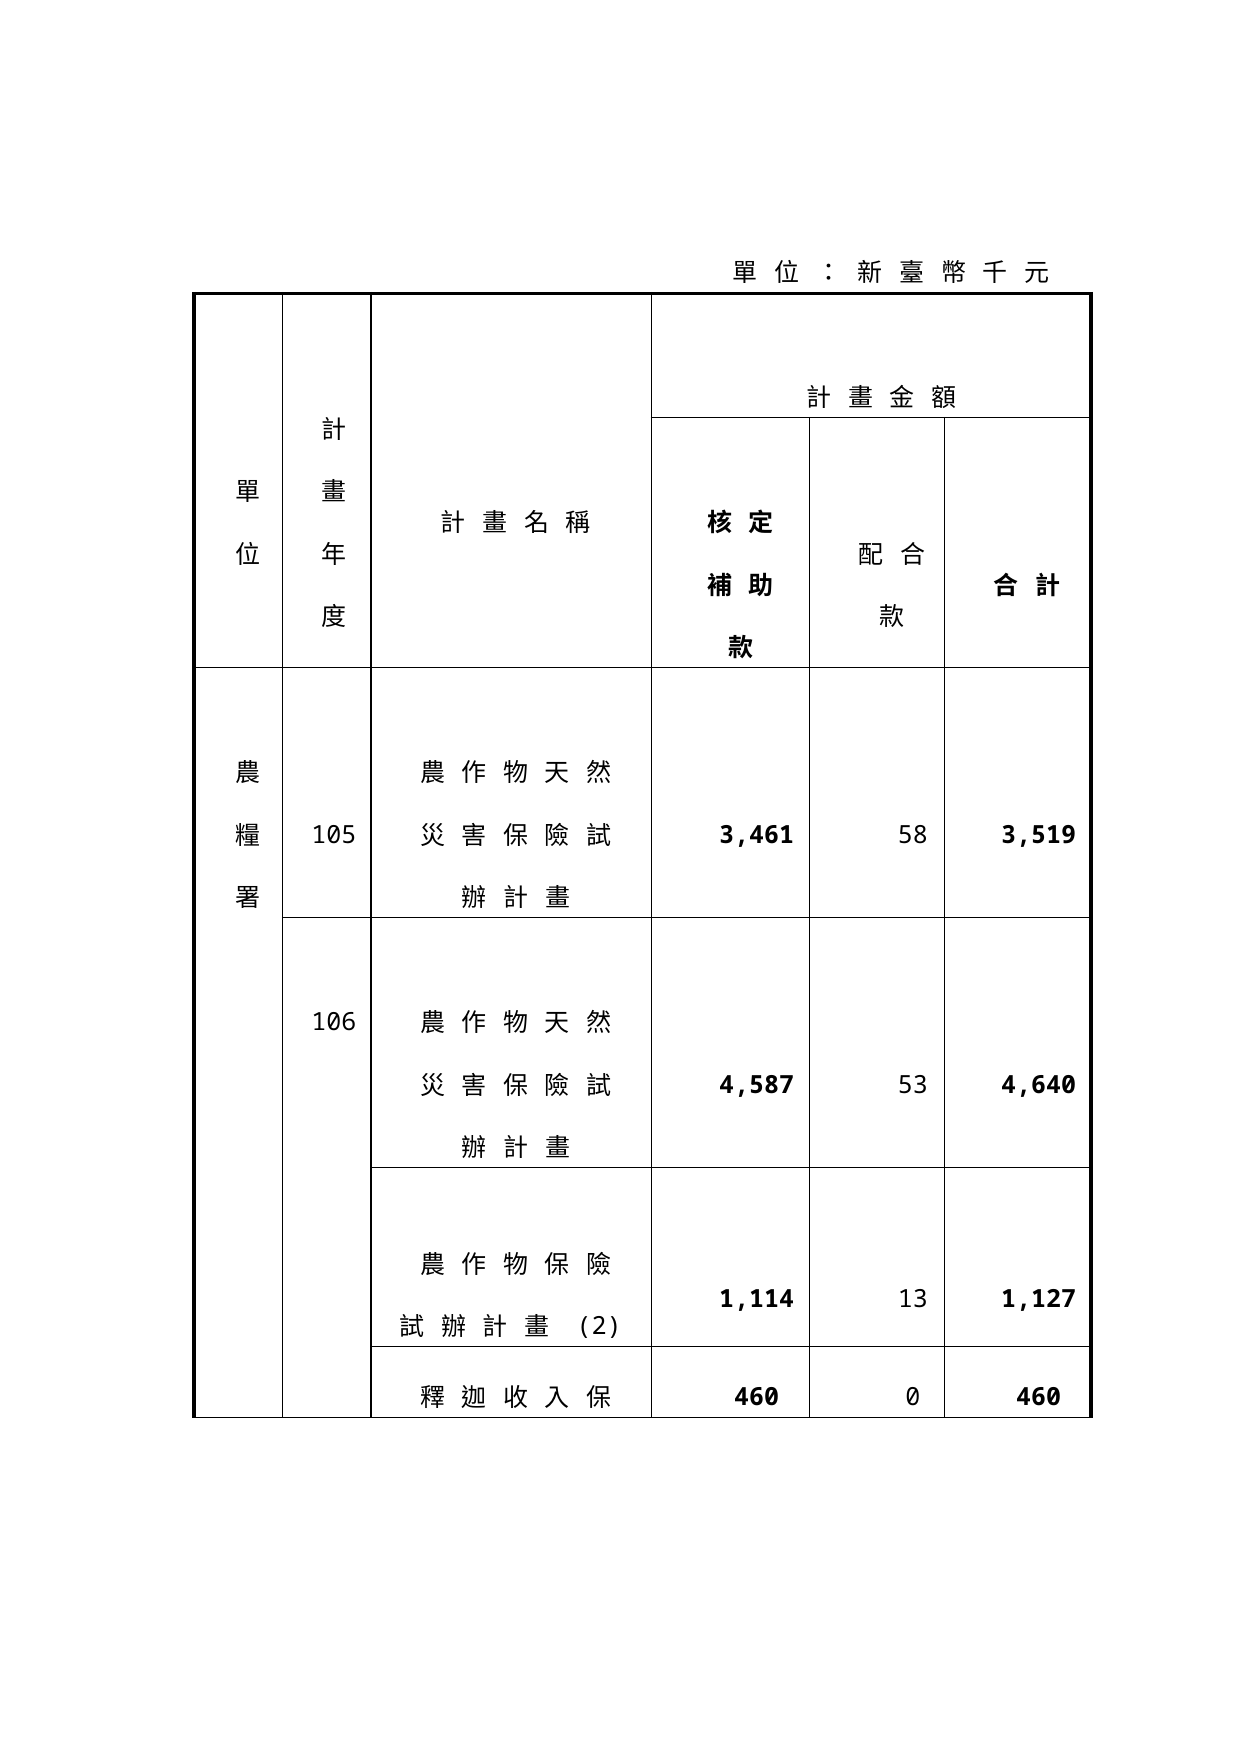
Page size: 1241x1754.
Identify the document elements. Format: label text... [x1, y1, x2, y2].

table_cell 配合款 [810, 418, 944, 667]
table_cell 53 [810, 918, 944, 1167]
text 單位：新臺幣千元 [183, 229, 1058, 292]
table_cell 農作物天然災害保險試辦計畫 [372, 918, 651, 1167]
table_cell 農作物天然災害保險試辦計畫 [372, 668, 651, 917]
table_cell 合計 [945, 418, 1089, 667]
table_header 計畫年度 [283, 295, 370, 667]
table_cell 105 [283, 668, 370, 917]
table_cell 農糧署 [196, 668, 282, 1417]
table_cell 1,114 [652, 1168, 809, 1346]
table_header 計畫金額 [652, 295, 1089, 417]
table_cell 4,587 [652, 918, 809, 1167]
table_cell 釋迦收入保 [372, 1347, 651, 1417]
table_cell 106 [283, 918, 370, 1417]
table_cell 3,519 [945, 668, 1089, 917]
table_cell 0 [810, 1347, 944, 1417]
table_cell 460 [652, 1347, 809, 1417]
table_cell 13 [810, 1168, 944, 1346]
table_cell 4,640 [945, 918, 1089, 1167]
table_cell 58 [810, 668, 944, 917]
table_cell 核定補助款 [652, 418, 809, 667]
table_header 計畫名稱 [372, 295, 651, 667]
table_header 單位 [196, 295, 282, 667]
table_cell 1,127 [945, 1168, 1089, 1346]
table_cell 460 [945, 1347, 1089, 1417]
table_cell 3,461 [652, 668, 809, 917]
table_cell 農作物保險試辦計畫(2) [372, 1168, 651, 1346]
